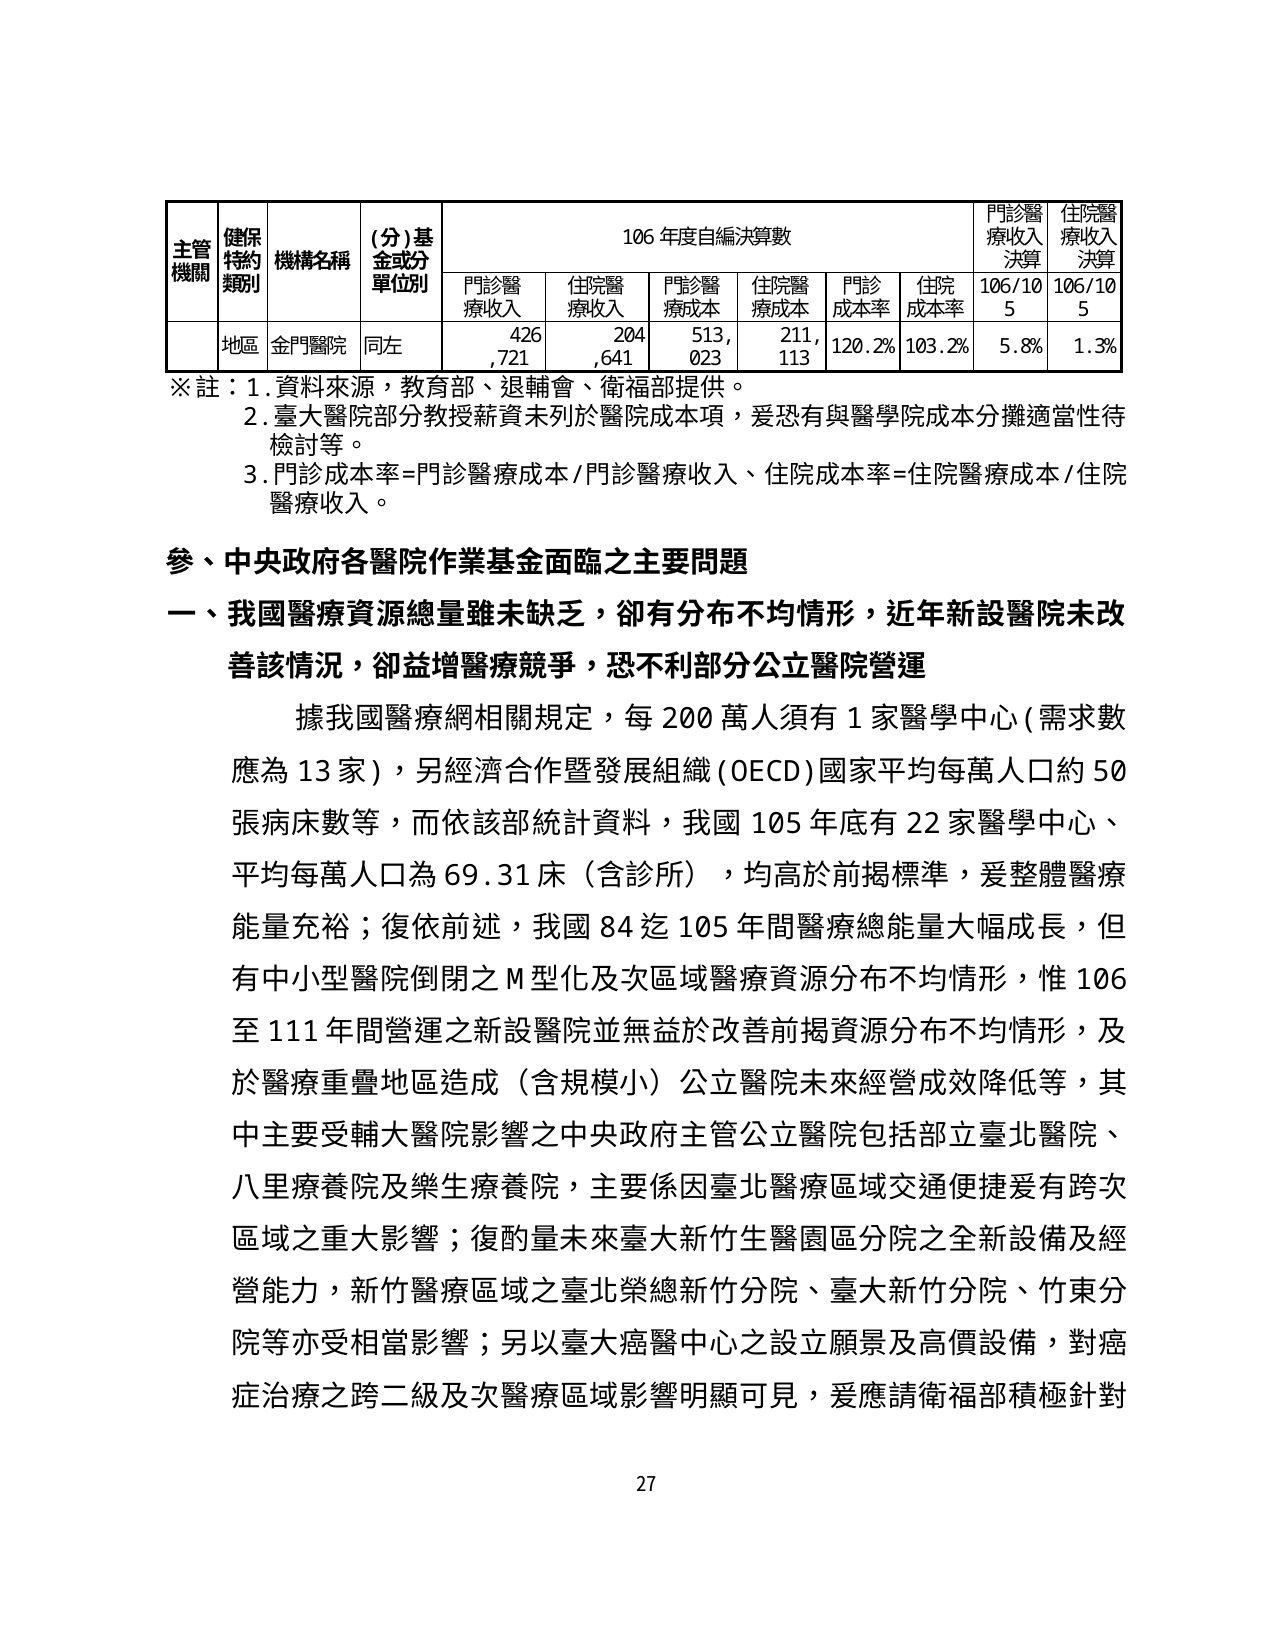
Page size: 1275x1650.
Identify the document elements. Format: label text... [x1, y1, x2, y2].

table_cell 106/105 [974, 273, 1047, 321]
text 3.門診成本率=門診醫療成本/門診醫療收入、住院成本率=住院醫療成本/住院醫療收入。 [243, 460, 1127, 518]
text 參、中央政府各醫院作業基金面臨之主要問題 [165, 531, 1127, 583]
text 2.臺大醫院部分教授薪資未列於醫院成本項，爰恐有與醫學院成本分攤適當性待檢討等。 [243, 402, 1127, 460]
table_cell 地區 [219, 322, 267, 369]
table_header 門診醫療收入決算 [974, 203, 1047, 272]
table_cell 103.2% [901, 322, 973, 369]
table_header 106年度自編決算數 [443, 203, 973, 272]
table_cell 門診 成本率 [827, 273, 899, 321]
table_header 健保特約類別 [219, 203, 267, 321]
table_cell 住院醫 療收入 [546, 273, 648, 321]
table_header 住院醫療收入決算 [1048, 203, 1120, 272]
table_header 主管機關 [168, 203, 217, 321]
table_cell 5.8% [974, 322, 1047, 369]
table_header (分)基金或分單位別 [361, 203, 441, 321]
text 一、我國醫療資源總量雖未缺乏，卻有分布不均情形，近年新設醫院未改善該情況，卻益增醫療競爭，恐不利部分公立醫院營運 [167, 583, 1127, 687]
table_cell 106/105 [1048, 273, 1120, 321]
table_cell 1.3% [1048, 322, 1120, 369]
table_cell 門診醫 療收入 [443, 273, 545, 321]
table_cell 204,641 [546, 322, 648, 369]
table_cell 住院 成本率 [901, 273, 973, 321]
table_cell 門診醫 療成本 [650, 273, 737, 321]
table_cell 211,113 [738, 322, 825, 369]
table_header 機構名稱 [268, 203, 360, 321]
table_cell 513,023 [650, 322, 737, 369]
table_cell 同左 [361, 322, 441, 369]
text 據我國醫療網相關規定，每200萬人須有1家醫學中心(需求數應為13家)，另經濟合作暨發展組織(OECD)國家平均每萬人口約50張病床數等，而依該部統計資料，我國105年底有22家醫學中心、平均每萬人口為69.31床（含診所），均高於前揭標準，爰整體醫療能量充裕；復依前述，我國84迄105年間醫療總能量大幅成長，但有中小型醫院倒閉之M型化及次區域醫療資源分布不均情形，惟106至111年間營運之新設醫院並無益於改善前揭資源分布不均情形，及於醫療重疊地區造成（含規模小）公立醫院未來經營成效降低等，其中主要受輔大醫院影響之中央政府主管公立醫院包括部立臺北醫院、八里療養院及樂生療養院，主要係因臺北醫療區域交通便捷爰有跨次區域之重大影響；復酌量未來臺大新竹生醫園區分院之全新設備及經營能力，新竹醫療區域之臺北榮總新竹分院、臺大新竹分院、竹東分院等亦受相當影響；另以臺大癌醫中心之設立願景及高價設備，對癌症治療之跨二級及次醫療區域影響明顯可見，爰應請衛福部積極針對 [231, 687, 1127, 1416]
table_cell 住院醫 療成本 [738, 273, 825, 321]
text ※註：1.資料來源，教育部、退輔會、衛福部提供。 [165, 373, 1127, 402]
table_cell 金門醫院 [268, 322, 360, 369]
table_cell 426,721 [443, 322, 545, 369]
table_cell [168, 322, 217, 369]
table_cell 120.2% [827, 322, 899, 369]
